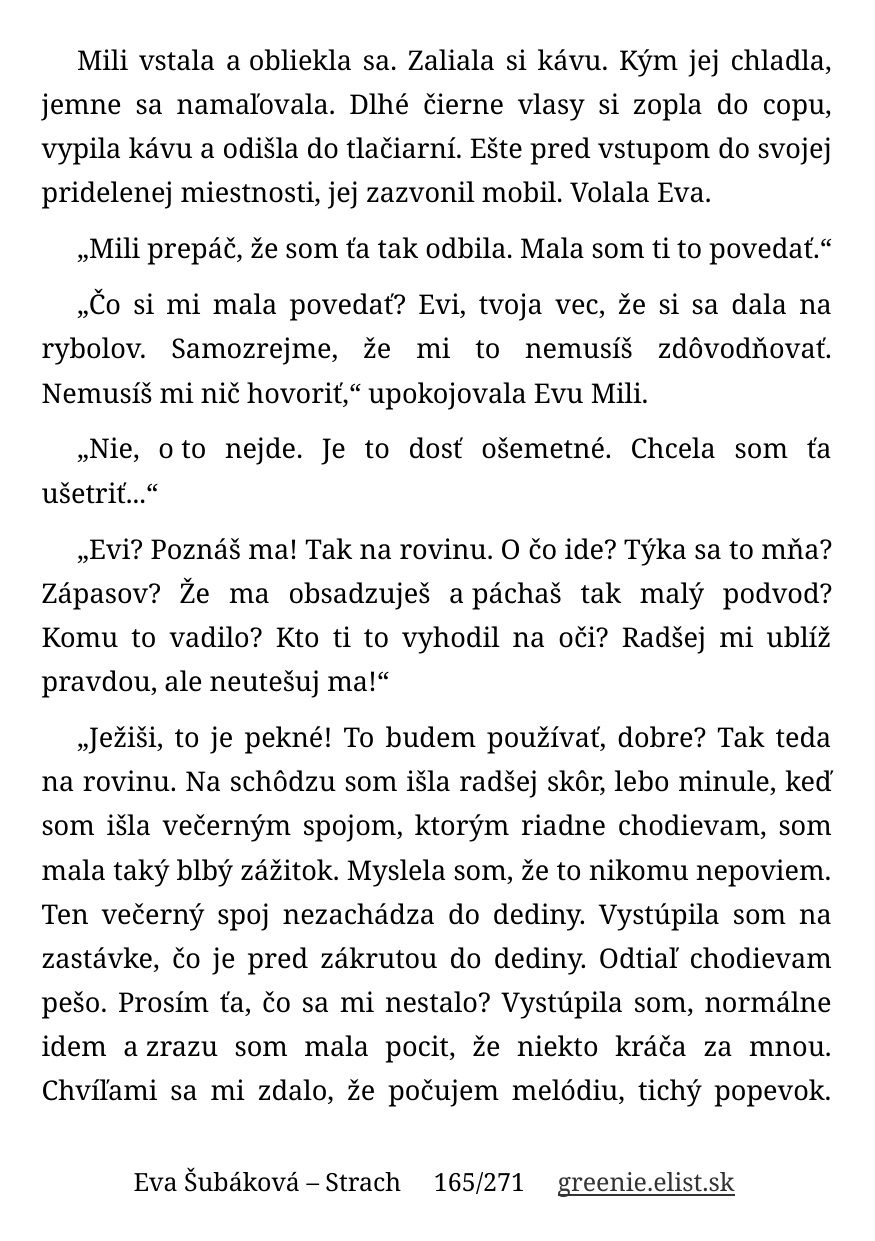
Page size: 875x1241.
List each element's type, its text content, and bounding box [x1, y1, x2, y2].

text „Čo si mi mala povedať? Evi, tvoja vec, že si sa dala na rybolov. Samozrejme, že mi to nemusíš zdôvodňovať. Nemusíš mi nič hovoriť,“ upokojovala Evu Mili. [41, 286, 833, 411]
text „Ježiši, to je pekné! To budem používať, dobre? Tak teda na rovinu. Na schôdzu som išla radšej skôr, lebo minule, keď som išla večerným spojom, ktorým riadne chodievam, som mala taký blbý zážitok. Myslela som, že to nikomu nepoviem. Ten večerný spoj nezachádza do dediny. Vystúpila som na zastávke, čo je pred zákrutou do dediny. Odtiaľ chodievam pešo. Prosím ťa, čo sa mi nestalo? Vystúpila som, normálne idem a zrazu som mala pocit, že niekto kráča za mnou. Chvíľami sa mi zdalo, že počujem melódiu, tichý popevok. [41, 718, 833, 1109]
text „Evi? Poznáš ma! Tak na rovinu. O čo ide? Týka sa to mňa? Zápasov? Že ma obsadzuješ a páchaš tak malý podvod? Komu to vadilo? Kto ti to vyhodil na oči? Radšej mi ublíž pravdou, ale neutešuj ma!“ [41, 530, 833, 699]
text Mili vstala a obliekla sa. Zaliala si kávu. Kým jej chladla, jemne sa namaľovala. Dlhé čierne vlasy si zopla do copu, vypila kávu a odišla do tlačiarní. Ešte pred vstupom do svojej pridelenej miestnosti, jej zazvonil mobil. Volala Eva. [41, 41, 833, 211]
text „Mili prepáč, že som ťa tak odbila. Mala som ti to povedať.“ [41, 230, 833, 267]
text „Nie, o to nejde. Je to dosť ošemetné. Chcela som ťa ušetriť...“ [41, 430, 833, 511]
